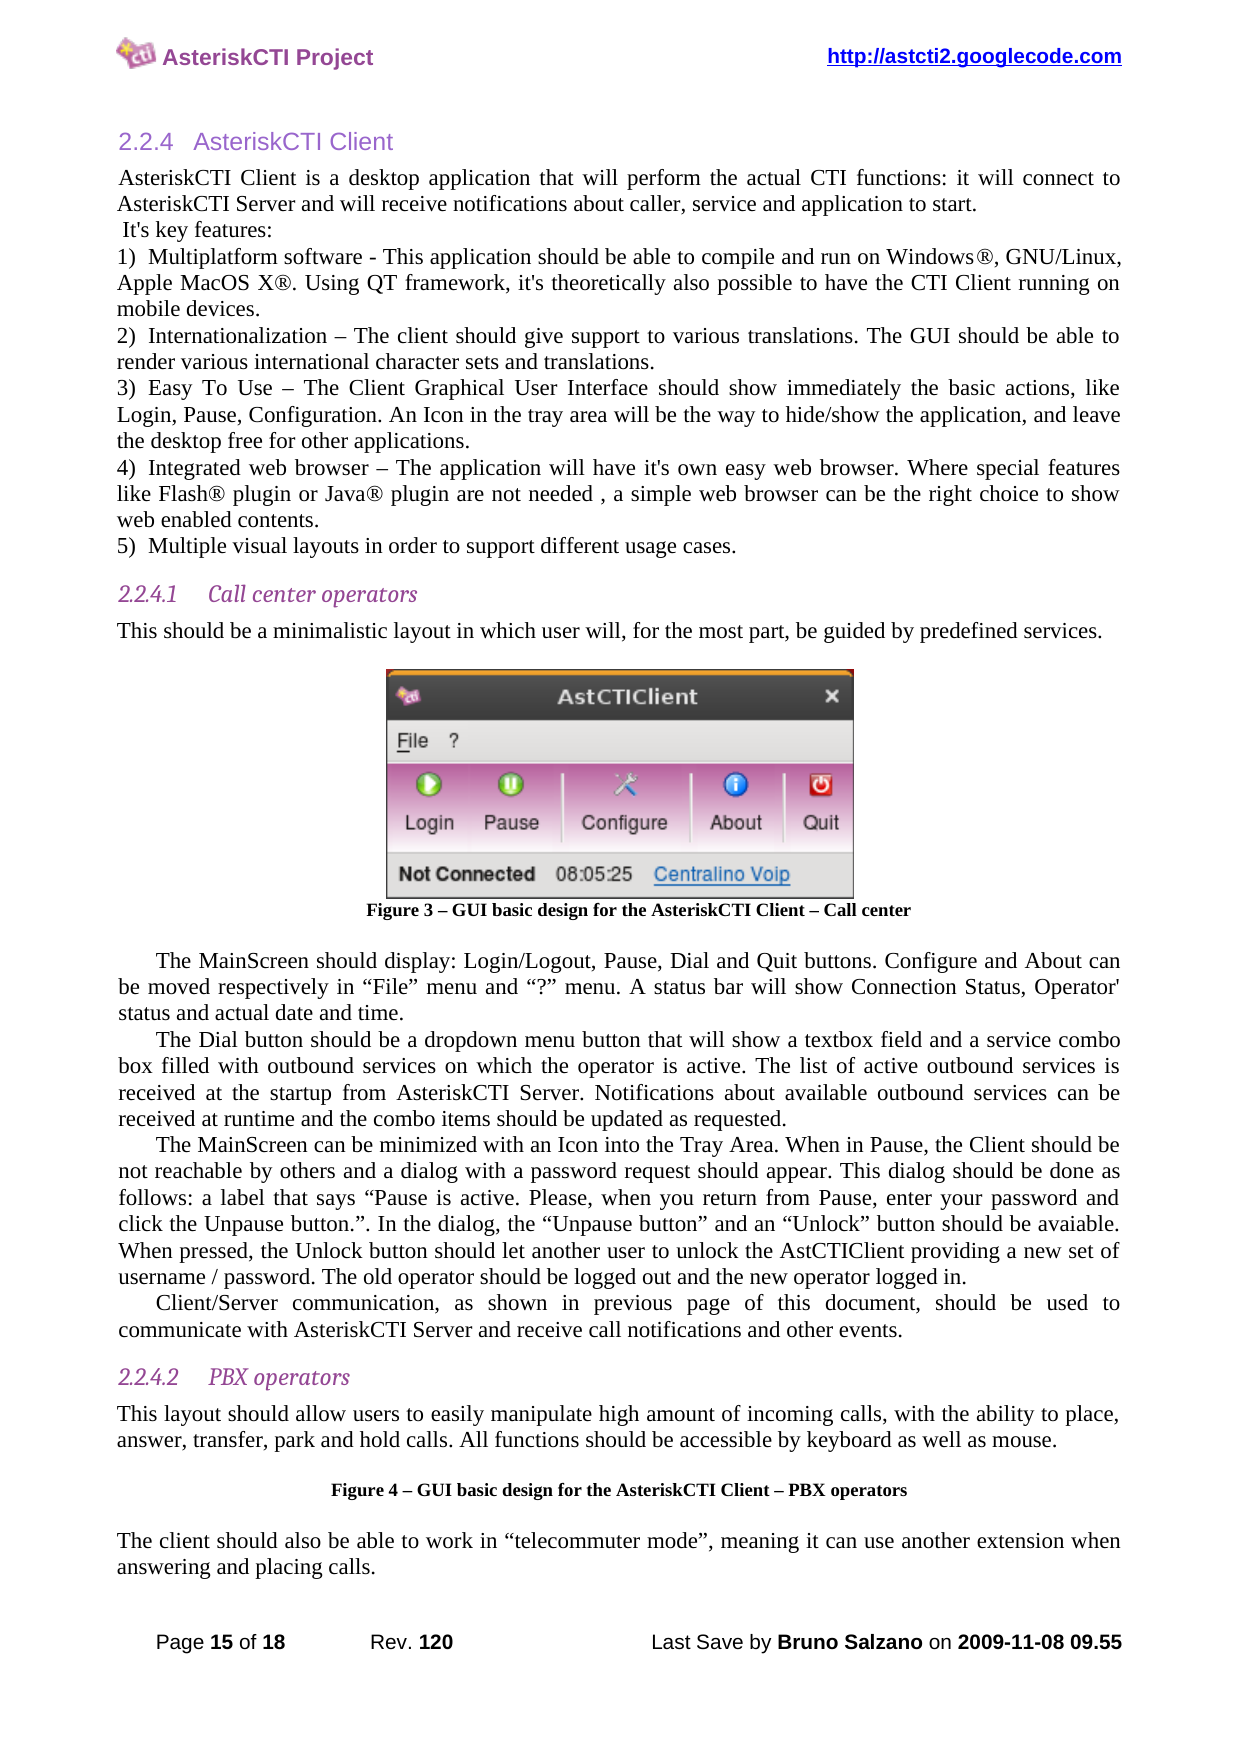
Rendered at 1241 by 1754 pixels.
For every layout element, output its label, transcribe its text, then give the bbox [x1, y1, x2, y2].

text The Dial button should be a dropdown menu button that will show a textbox field and a service combo box filled with outbound services on which the operator is active. The list of active outbound services is received at the startup from AsteriskCTI Server. Notifications about available outbound services can be received at runtime and the combo items should be updated as requested. [118, 1026, 1122, 1131]
text The MainScreen can be minimized with an Icon into the Tray Area. When in Pause, the Client should be not reachable by others and a dialog with a password request should appear. This dialog should be done as follows: a label that says “Pause is active. Please, when you return from Pause, enter your password and click the Unpause button.”. In the dialog, the “Unpause button” and an “Unlock” button should be avaiable. When pressed, the Unlock button should let another user to unlock the AstCTIClient providing a new set of username / password. The old operator should be logged out and the new operator logged in. [118, 1131, 1122, 1289]
text This layout should allow users to easily manipulate high amount of incoming calls, with the ability to place, answer, transfer, park and hold calls. All functions should be accessible by keyboard as well as mouse. [117, 1400, 1122, 1453]
text AsteriskCTI Client is a desktop application that will perform the actual CTI functions: it will connect to AsteriskCTI Server and will receive notifications about caller, service and application to start. [117, 164, 1122, 216]
list Internationalization – The client should give support to various translations. The GUI should be able to render various international character sets and translations. [117, 322, 1122, 374]
text Figure 4 – GUI basic design for the AsteriskCTI Client – PBX operators [117, 1479, 1122, 1501]
subtitle PBX operators [118, 1363, 1122, 1392]
picture [386, 669, 854, 899]
picture [116, 34, 157, 74]
list Easy To Use – The Client Graphical User Interface should show immediately the basic actions, like Login, Pause, Configuration. An Icon in the tray area will be the way to hide/show the application, and leave the desktop free for other applications. [117, 374, 1122, 453]
text The client should also be able to work in “telecommuter mode”, meaning it can use another extension when answering and placing calls. [117, 1527, 1122, 1580]
list Integrated web browser – The application will have it's own easy web browser. Where special features like Flash® plugin or Java® plugin are not needed , a simple web browser can be the right choice to show web enabled contents. [117, 453, 1122, 533]
text Client/Server communication, as shown in previous page of this document, should be used to communicate with AsteriskCTI Server and receive call notifications and other events. [118, 1289, 1122, 1342]
text It's key features: [117, 216, 1122, 243]
list Multiple visual layouts in order to support different usage cases. [117, 533, 1122, 559]
subtitle AsteriskCTI Client [118, 127, 1122, 155]
text The MainScreen should display: Login/Logout, Pause, Dial and Quit buttons. Configure and About can be moved respectively in “File” menu and “?” menu. A status bar will show Connection Status, Operator' status and actual date and time. [118, 947, 1122, 1026]
subtitle Call center operators [118, 580, 1122, 608]
text This should be a minimalistic layout in which user will, for the most part, be guided by predefined services. [117, 617, 1122, 643]
text Figure 3 – GUI basic design for the AsteriskCTI Client – Call center [118, 899, 1122, 920]
list Multiplatform software - This application should be able to compile and run on Windows®, GNU/Linux, Apple MacOS X®. Using QT framework, it's theoretically also possible to have the CTI Client running on mobile devices. [117, 243, 1122, 322]
